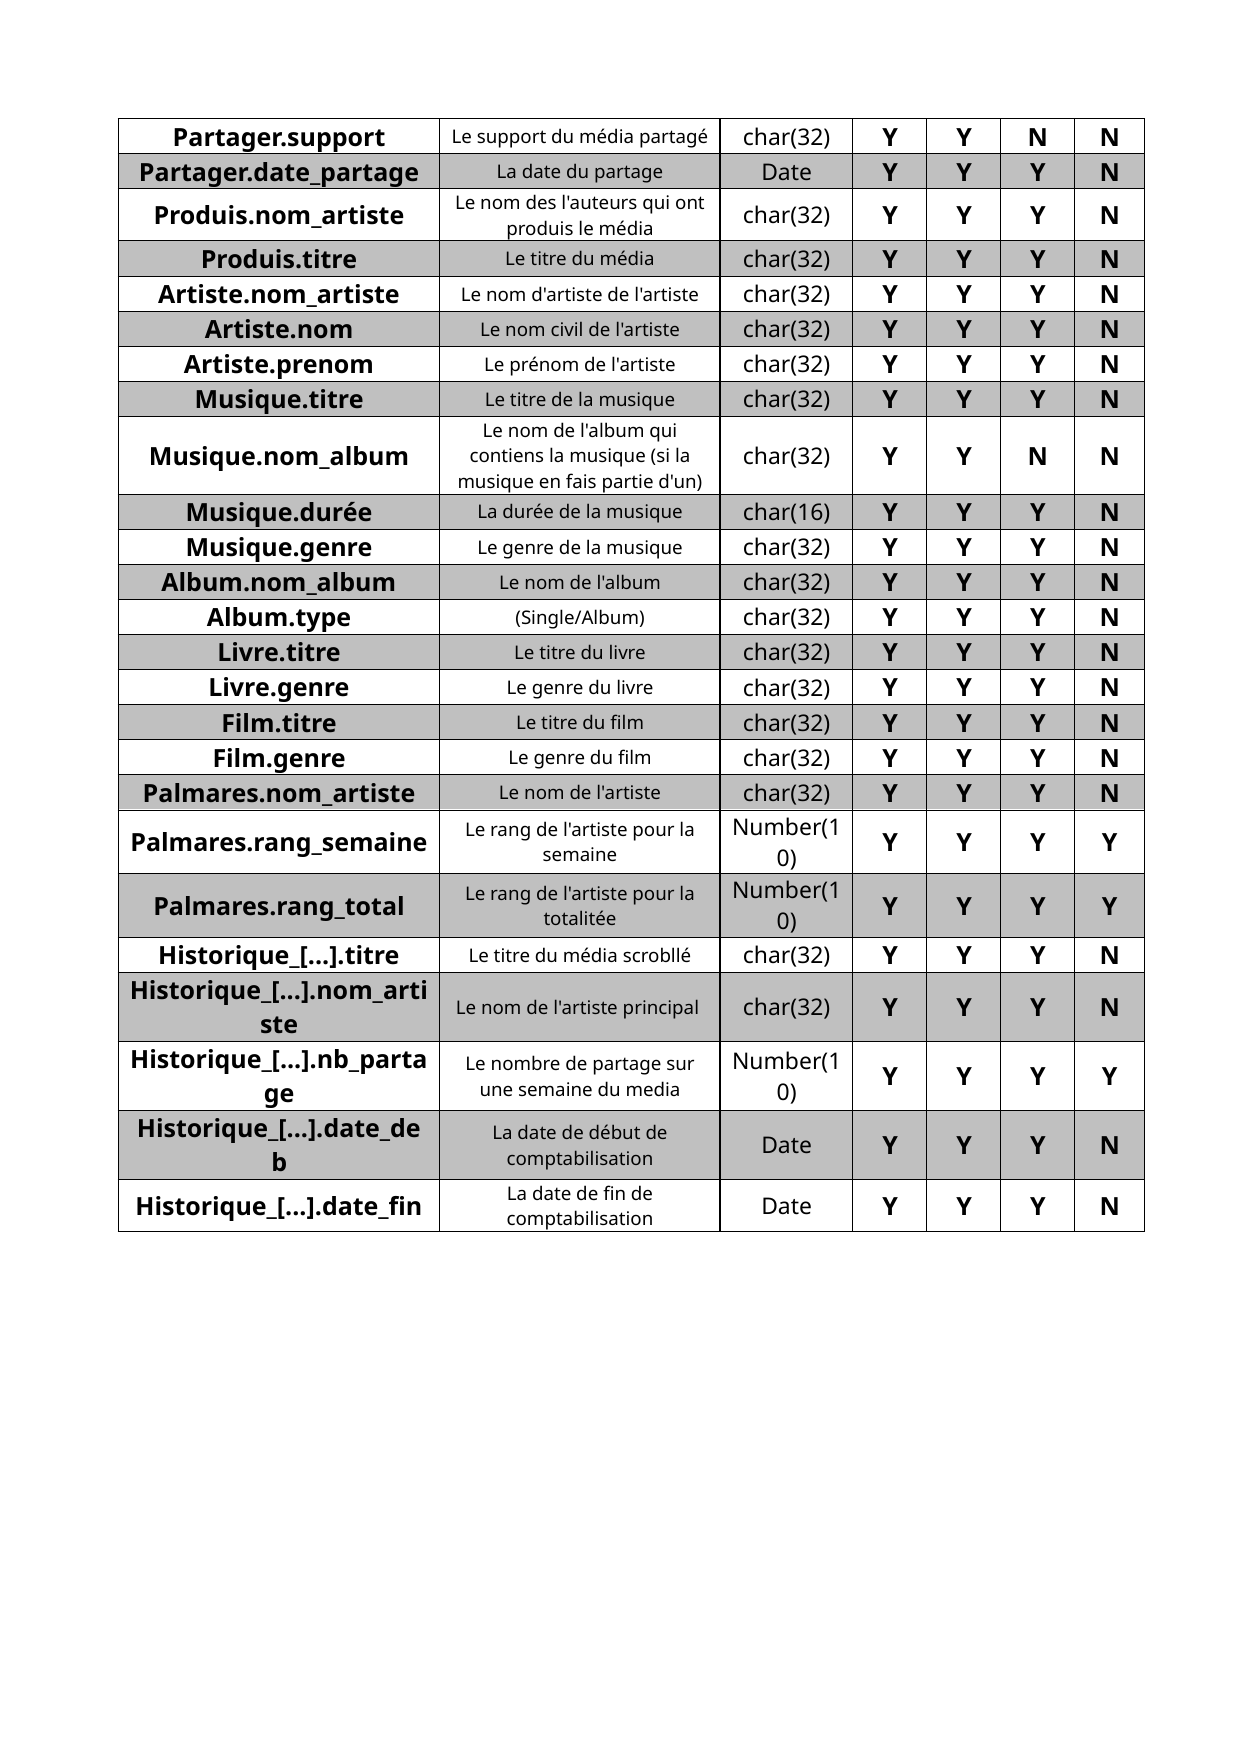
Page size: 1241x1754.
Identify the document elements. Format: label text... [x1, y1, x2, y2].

table_cell Y [853, 1042, 926, 1110]
table_cell char(32) [721, 635, 852, 669]
table_cell Y [1075, 1042, 1144, 1110]
table_cell Y [927, 1111, 1000, 1179]
table_cell Y [853, 740, 926, 774]
table_cell Palmares.rang_semaine [119, 811, 439, 873]
table_cell Y [1001, 1111, 1074, 1179]
table_cell N [1075, 565, 1144, 599]
table_cell Y [927, 600, 1000, 634]
table_cell Y [853, 530, 926, 564]
table_cell char(32) [721, 189, 852, 240]
table_cell Le nom civil de l'artiste [440, 312, 719, 346]
table_cell Le nom d'artiste de l'artiste [440, 277, 719, 311]
table_cell N [1075, 119, 1144, 153]
table_cell Le nombre de partage sur une semaine du media [440, 1042, 719, 1110]
table_cell Y [1001, 775, 1074, 809]
table_cell N [1075, 154, 1144, 188]
table_cell Le genre du livre [440, 670, 719, 704]
table_cell Livre.titre [119, 635, 439, 669]
table_cell Partager.date_partage [119, 154, 439, 188]
table_cell char(32) [721, 670, 852, 704]
table_cell Le nom des l'auteurs qui ont produis le média [440, 189, 719, 240]
table_cell Y [1001, 530, 1074, 564]
table_cell Y [927, 241, 1000, 276]
table_cell Le titre de la musique [440, 382, 719, 416]
table_cell Y [853, 811, 926, 873]
table_cell N [1075, 635, 1144, 669]
table_cell Y [853, 189, 926, 240]
table_cell Y [853, 874, 926, 937]
table_cell Y [927, 670, 1000, 704]
table_cell char(32) [721, 417, 852, 493]
table_cell Produis.titre [119, 241, 439, 276]
table_cell char(32) [721, 775, 852, 809]
table_cell Y [853, 417, 926, 493]
table_cell Y [1075, 874, 1144, 937]
table_cell Historique_[...].date_fin [119, 1180, 439, 1231]
table_cell Date [721, 1111, 852, 1179]
table_cell N [1075, 600, 1144, 634]
table_cell Y [927, 1180, 1000, 1231]
table_cell Y [1001, 811, 1074, 873]
table_cell N [1075, 495, 1144, 529]
table_cell Y [927, 635, 1000, 669]
table_cell N [1075, 938, 1144, 972]
table_cell Le titre du média [440, 241, 719, 276]
table_cell Y [927, 189, 1000, 240]
table_cell Y [1001, 382, 1074, 416]
table_cell N [1075, 973, 1144, 1041]
table_cell Y [1001, 312, 1074, 346]
table_cell Number(10) [721, 874, 852, 937]
table_cell Y [927, 775, 1000, 809]
table_cell char(32) [721, 312, 852, 346]
table_cell Le nom de l'album qui contiens la musique (si la musique en fais partie d'un) [440, 417, 719, 493]
table_cell N [1075, 1111, 1144, 1179]
table_cell Y [927, 874, 1000, 937]
table_cell La durée de la musique [440, 495, 719, 529]
table_cell Musique.nom_album [119, 417, 439, 493]
table_cell Musique.durée [119, 495, 439, 529]
table_cell Le titre du livre [440, 635, 719, 669]
table_cell Y [853, 670, 926, 704]
table_cell char(32) [721, 530, 852, 564]
table_cell Y [853, 1180, 926, 1231]
table_cell Y [853, 565, 926, 599]
table_cell Y [853, 382, 926, 416]
table_cell Y [853, 938, 926, 972]
table_cell Y [853, 312, 926, 346]
table_cell Le rang de l'artiste pour la totalitée [440, 874, 719, 937]
table_cell Y [927, 312, 1000, 346]
table_cell Livre.genre [119, 670, 439, 704]
table_cell char(32) [721, 740, 852, 774]
table_cell char(32) [721, 347, 852, 381]
table_cell Date [721, 154, 852, 188]
table_cell N [1075, 740, 1144, 774]
table_cell Y [927, 347, 1000, 381]
table_cell Le rang de l'artiste pour la semaine [440, 811, 719, 873]
table_cell Y [853, 775, 926, 809]
table_cell Y [927, 530, 1000, 564]
table_cell char(32) [721, 382, 852, 416]
table_cell La date de début de comptabilisation [440, 1111, 719, 1179]
table_cell Le genre de la musique [440, 530, 719, 564]
table_cell Musique.titre [119, 382, 439, 416]
table_cell Film.genre [119, 740, 439, 774]
table_cell Y [927, 565, 1000, 599]
table_cell Y [1001, 1042, 1074, 1110]
table_cell Historique_[...].titre [119, 938, 439, 972]
table_cell Y [1001, 241, 1074, 276]
table_cell Produis.nom_artiste [119, 189, 439, 240]
table_cell Historique_[...].nom_artiste [119, 973, 439, 1041]
table_cell Y [927, 1042, 1000, 1110]
table_cell Le nom de l'artiste principal [440, 973, 719, 1041]
table_cell Y [853, 705, 926, 739]
table_cell char(32) [721, 973, 852, 1041]
table_cell char(32) [721, 565, 852, 599]
table_cell La date du partage [440, 154, 719, 188]
table_cell Y [927, 811, 1000, 873]
table_cell Y [927, 938, 1000, 972]
table_cell Y [1001, 277, 1074, 311]
table_cell Y [853, 1111, 926, 1179]
table_cell N [1075, 382, 1144, 416]
table_cell N [1075, 277, 1144, 311]
table_cell Artiste.nom_artiste [119, 277, 439, 311]
table_cell N [1075, 1180, 1144, 1231]
table_cell Partager.support [119, 119, 439, 153]
table_cell Y [853, 495, 926, 529]
table_cell Y [1001, 565, 1074, 599]
table_cell Le genre du film [440, 740, 719, 774]
table_cell Y [927, 154, 1000, 188]
table_cell Date [721, 1180, 852, 1231]
table_cell La date de fin de comptabilisation [440, 1180, 719, 1231]
table_cell N [1001, 119, 1074, 153]
table_cell Y [1001, 189, 1074, 240]
table_cell Musique.genre [119, 530, 439, 564]
table_cell Y [853, 241, 926, 276]
table_cell Y [1001, 635, 1074, 669]
table_cell Number(10) [721, 811, 852, 873]
table_cell Historique_[...].date_deb [119, 1111, 439, 1179]
table_cell Y [853, 635, 926, 669]
table_cell N [1075, 417, 1144, 493]
table_cell Y [1001, 705, 1074, 739]
table_cell N [1075, 670, 1144, 704]
table_cell Le nom de l'artiste [440, 775, 719, 809]
table_cell Y [1001, 495, 1074, 529]
table_cell Y [1001, 1180, 1074, 1231]
table_cell Historique_[...].nb_partage [119, 1042, 439, 1110]
table_cell Y [927, 417, 1000, 493]
table_cell Y [853, 347, 926, 381]
table_cell Le titre du film [440, 705, 719, 739]
table_cell Artiste.nom [119, 312, 439, 346]
table_cell Le support du média partagé [440, 119, 719, 153]
table_cell N [1075, 775, 1144, 809]
table_cell Y [927, 119, 1000, 153]
table_cell Artiste.prenom [119, 347, 439, 381]
table_cell char(16) [721, 495, 852, 529]
table_cell Y [927, 740, 1000, 774]
table_cell Y [853, 119, 926, 153]
table_cell Le nom de l'album [440, 565, 719, 599]
table_cell Album.nom_album [119, 565, 439, 599]
table_cell (Single/Album) [440, 600, 719, 634]
table_cell char(32) [721, 119, 852, 153]
table_cell Le titre du média scrobllé [440, 938, 719, 972]
table_cell N [1001, 417, 1074, 493]
table_cell N [1075, 530, 1144, 564]
table_cell N [1075, 347, 1144, 381]
table_cell Y [853, 277, 926, 311]
table_cell Y [927, 382, 1000, 416]
table_cell Y [1001, 154, 1074, 188]
table_cell Y [1001, 973, 1074, 1041]
table_cell Y [927, 277, 1000, 311]
table_cell Y [853, 973, 926, 1041]
table_cell Y [1001, 670, 1074, 704]
table_cell Palmares.rang_total [119, 874, 439, 937]
table_cell char(32) [721, 600, 852, 634]
table_cell Number(10) [721, 1042, 852, 1110]
table_cell Palmares.nom_artiste [119, 775, 439, 809]
table_cell Y [1001, 740, 1074, 774]
table_cell Y [1075, 811, 1144, 873]
table_cell char(32) [721, 277, 852, 311]
table_cell Y [1001, 874, 1074, 937]
table_cell N [1075, 189, 1144, 240]
table_cell Y [927, 705, 1000, 739]
table_cell Film.titre [119, 705, 439, 739]
table_cell char(32) [721, 241, 852, 276]
table_cell Y [927, 495, 1000, 529]
table_cell Y [1001, 347, 1074, 381]
table_cell Y [853, 600, 926, 634]
table_cell char(32) [721, 705, 852, 739]
table_cell Album.type [119, 600, 439, 634]
table_cell Y [1001, 600, 1074, 634]
table_cell N [1075, 241, 1144, 276]
table_cell Y [927, 973, 1000, 1041]
table_cell N [1075, 705, 1144, 739]
table_cell char(32) [721, 938, 852, 972]
table_cell N [1075, 312, 1144, 346]
table_cell Y [1001, 938, 1074, 972]
table_cell Le prénom de l'artiste [440, 347, 719, 381]
table_cell Y [853, 154, 926, 188]
